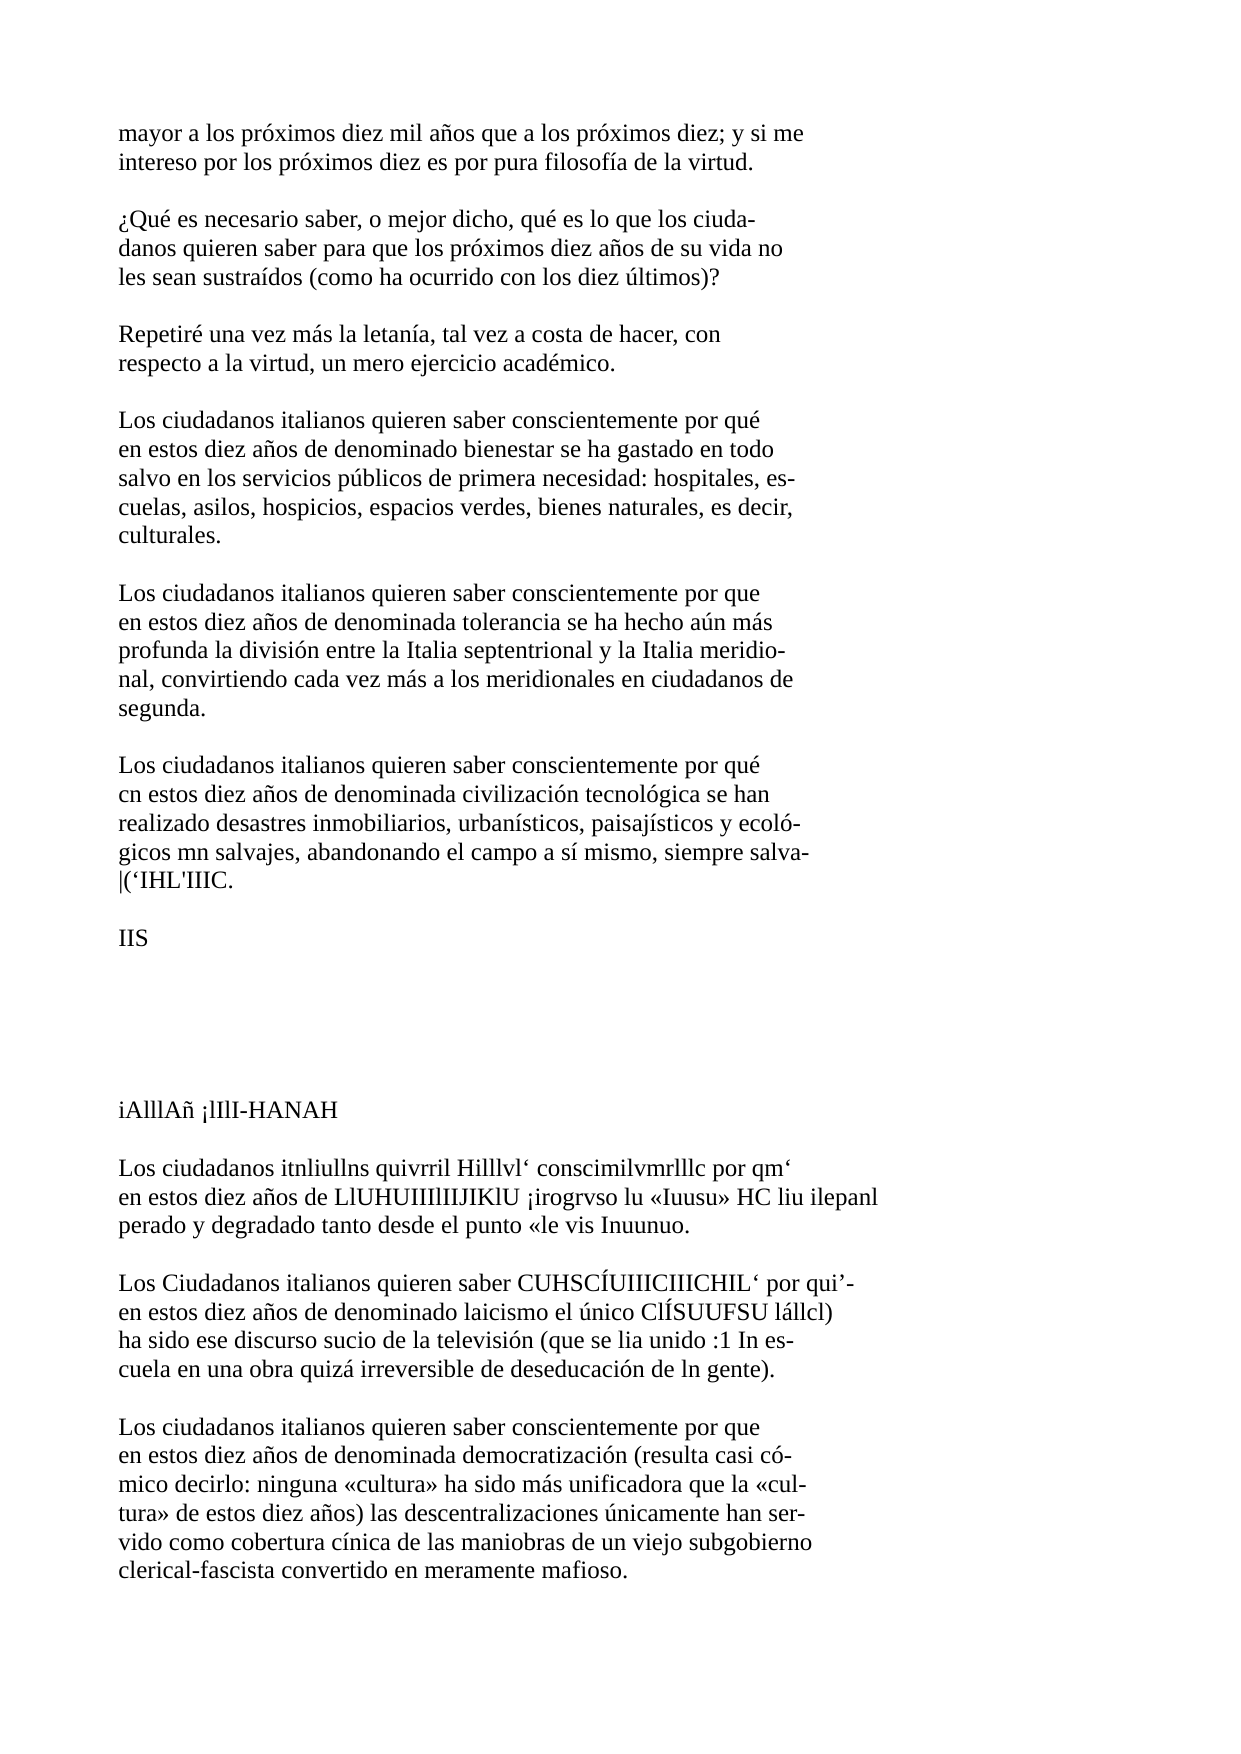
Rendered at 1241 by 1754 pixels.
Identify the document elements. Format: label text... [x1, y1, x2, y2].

text mayor a los próximos diez mil años que a los próximos diez; y si me [118, 118, 1122, 147]
text danos quieren saber para que los próximos diez años de su vida no [118, 233, 1122, 262]
text cuelas, asilos, hospicios, espacios verdes, bienes naturales, es decir, [118, 492, 1122, 521]
text mico decirlo: ninguna «cultura» ha sido más unificadora que la «cul- [118, 1469, 1122, 1498]
text Los ciudadanos italianos quieren saber conscientemente por que [118, 1412, 1122, 1441]
text Los ciudadanos italianos quieren saber conscientemente por qué [118, 406, 1122, 434]
text en estos diez años de denominado laicismo el único ClÍSUUFSU lállcl) [118, 1297, 1122, 1326]
text segunda. [118, 693, 1122, 722]
text respecto a la virtud, un mero ejercicio académico. [118, 348, 1122, 377]
text les sean sustraídos (como ha ocurrido con los diez últimos)? [118, 262, 1122, 291]
text IIS [118, 923, 1122, 952]
text |(‘IHL'IIIC. [118, 866, 1122, 894]
text ¿Qué es necesario saber, o mejor dicho, qué es lo que los ciuda- [118, 204, 1122, 233]
text realizado desastres inmobiliarios, urbanísticos, paisajísticos y ecoló- [118, 808, 1122, 837]
text Los ciudadanos itnliullns quivrril Hilllvl‘ conscimilvmrlllc por qm‘ [118, 1153, 1122, 1182]
text en estos diez años de denominada democratización (resulta casi có- [118, 1441, 1122, 1469]
text intereso por los próximos diez es por pura filosofía de la virtud. [118, 147, 1122, 176]
text salvo en los servicios públicos de primera necesidad: hospitales, es- [118, 463, 1122, 492]
text Repetiré una vez más la letanía, tal vez a costa de hacer, con [118, 319, 1122, 348]
text Los ciudadanos italianos quieren saber conscientemente por que [118, 578, 1122, 607]
text en estos diez años de LlUHUIIIlIIJIKlU ¡irogrvso lu «Iuusu» HC liu ilepanl [118, 1182, 1122, 1211]
text cuela en una obra quizá irreversible de deseducación de ln gente). [118, 1354, 1122, 1383]
text perado y degradado tanto desde el punto «le vis Inuunuo. [118, 1211, 1122, 1239]
text profunda la división entre la Italia septentrional y la Italia meridio- [118, 636, 1122, 664]
text en estos diez años de denominada tolerancia se ha hecho aún más [118, 607, 1122, 636]
text gicos mn salvajes, abandonando el campo a sí mismo, siempre salva- [118, 837, 1122, 866]
text Los ciudadanos italianos quieren saber conscientemente por qué [118, 751, 1122, 779]
text clerical-fascista convertido en meramente mafioso. [118, 1556, 1122, 1584]
text vido como cobertura cínica de las maniobras de un viejo subgobierno [118, 1527, 1122, 1556]
text iAlllAñ ¡lIlI-HANAH [118, 1096, 1122, 1124]
text tura» de estos diez años) las descentralizaciones únicamente han ser- [118, 1498, 1122, 1527]
text nal, convirtiendo cada vez más a los meridionales en ciudadanos de [118, 664, 1122, 693]
text cn estos diez años de denominada civilización tecnológica se han [118, 779, 1122, 808]
text ha sido ese discurso sucio de la televisión (que se lia unido :1 In es- [118, 1326, 1122, 1354]
text culturales. [118, 521, 1122, 549]
text Los Ciudadanos italianos quieren saber CUHSCÍUIIICIIICHIL‘ por qui’- [118, 1268, 1122, 1297]
text en estos diez años de denominado bienestar se ha gastado en todo [118, 434, 1122, 463]
